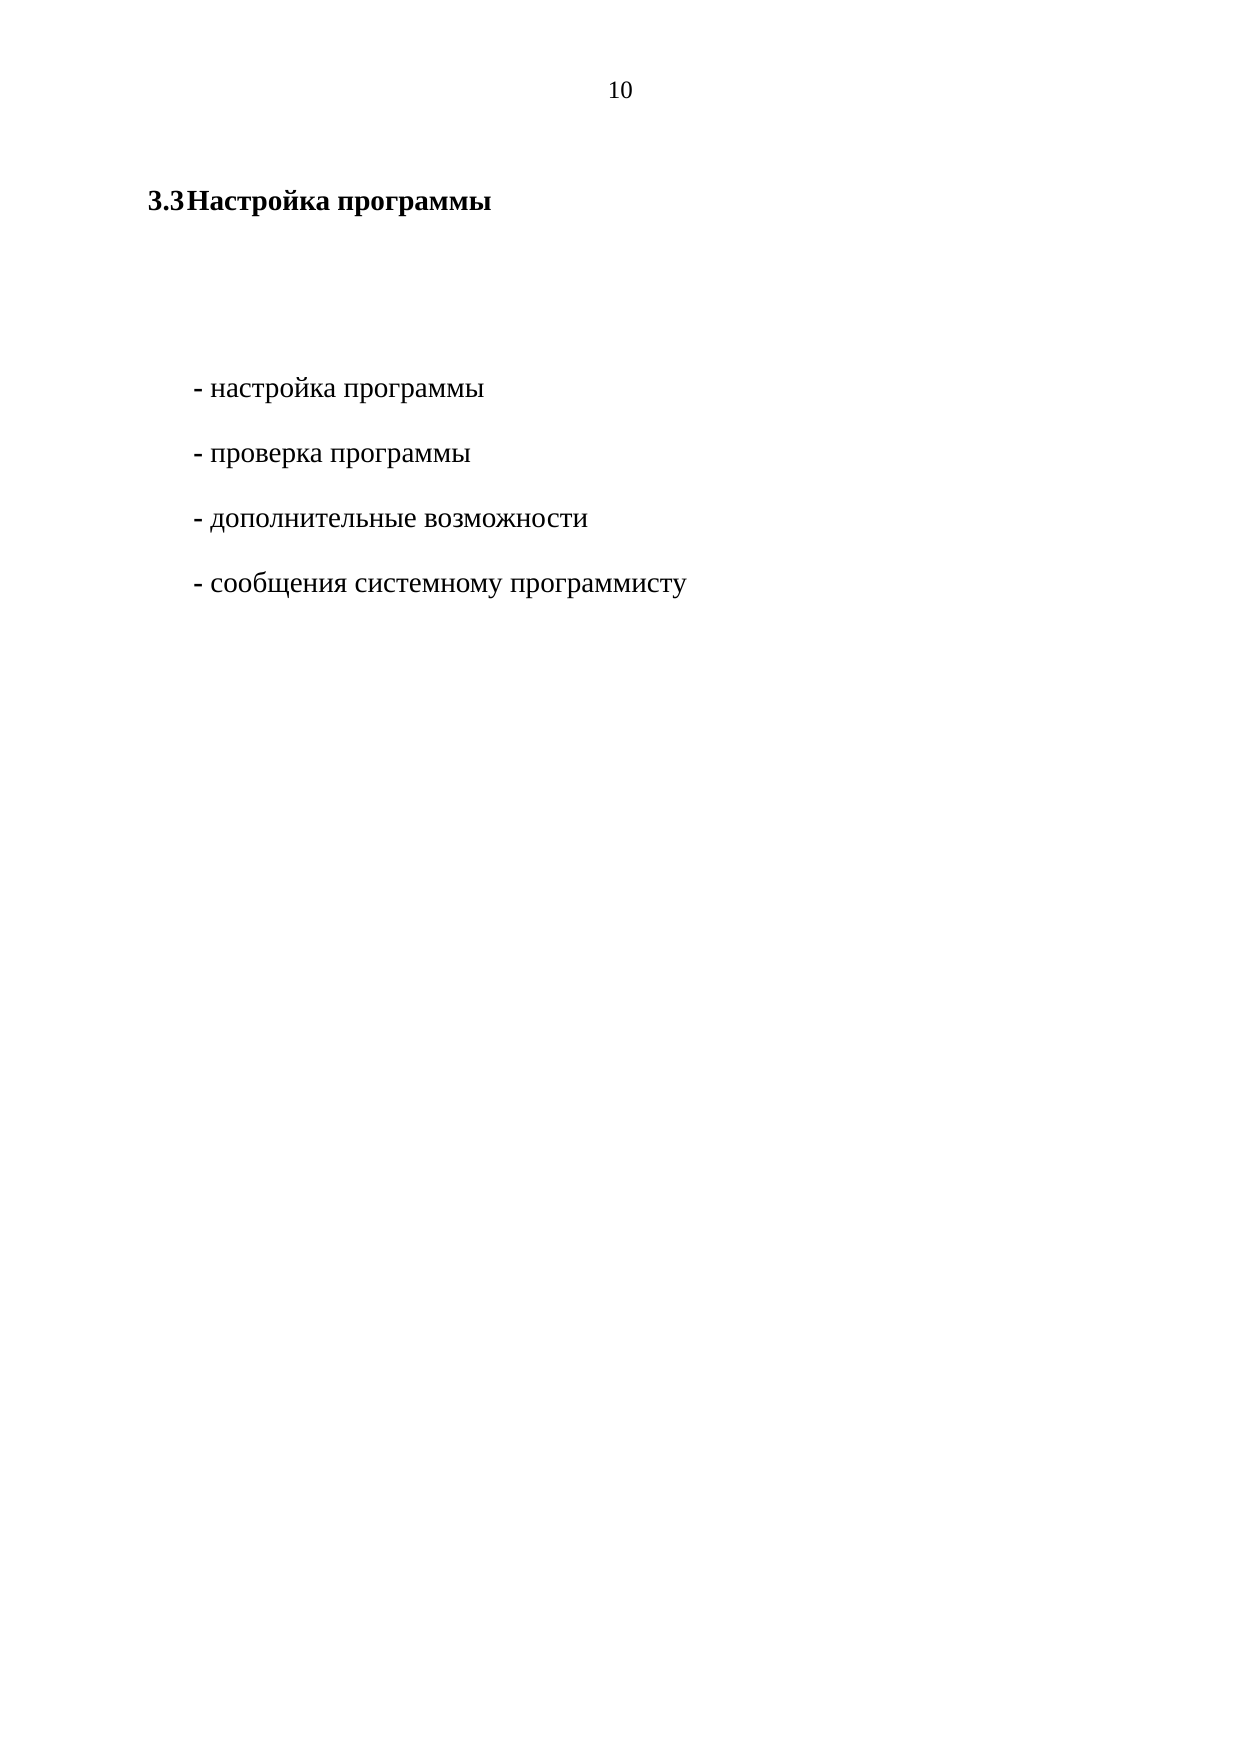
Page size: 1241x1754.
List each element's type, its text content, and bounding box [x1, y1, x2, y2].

text - дополнительные возможности [193, 500, 1122, 534]
text - настройка программы [193, 371, 1122, 404]
text - проверка программы [193, 435, 1122, 469]
text - сообщения системному программисту [193, 565, 1122, 599]
list Настройка программы [148, 183, 1122, 217]
